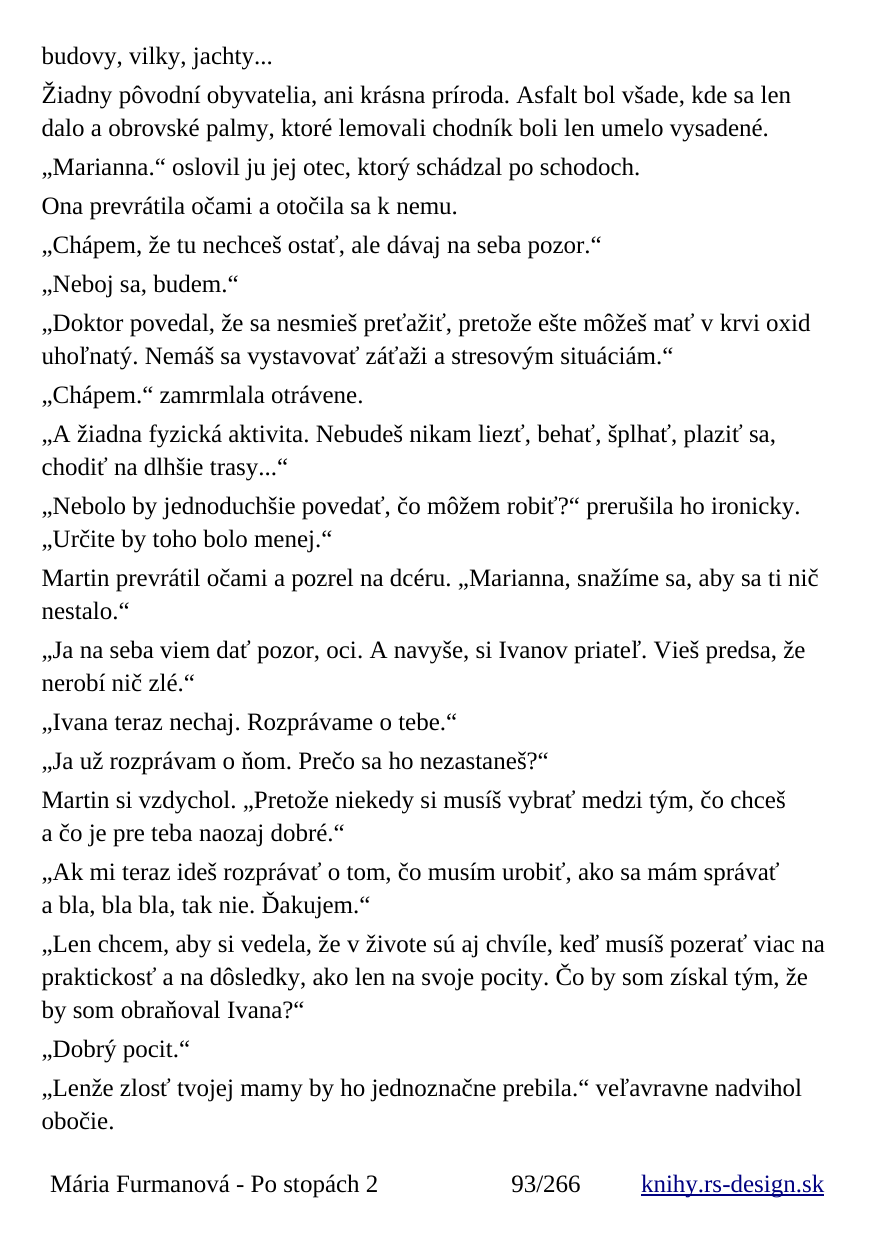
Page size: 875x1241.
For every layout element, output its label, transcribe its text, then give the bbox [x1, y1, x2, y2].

text „Marianna.“ oslovil ju jej otec, ktorý schádzal po schodoch. [41, 152, 833, 181]
text Martin si vzdychol. „Pretože niekedy si musíš vybrať medzi tým, čo chceš a čo je pre teba naozaj dobré.“ [41, 785, 833, 847]
text „Neboj sa, budem.“ [41, 269, 833, 298]
text Martin prevrátil očami a pozrel na dcéru. „Marianna, snažíme sa, aby sa ti nič nestalo.“ [41, 563, 833, 625]
text „Chápem, že tu nechceš ostať, ale dávaj na seba pozor.“ [41, 230, 833, 259]
text „Len chcem, aby si vedela, že v živote sú aj chvíle, keď musíš pozerať viac na praktickosť a na dôsledky, ako len na svoje pocity. Čo by som získal tým, že by som obraňoval Ivana?“ [41, 929, 833, 1024]
text Žiadny pôvodní obyvatelia, ani krásna príroda. Asfalt bol všade, kde sa len dalo a obrovské palmy, ktoré lemovali chodník boli len umelo vysadené. [41, 80, 833, 142]
text budovy, vilky, jachty... [41, 41, 833, 70]
text „Nebolo by jednoduchšie povedať, čo môžem robiť?“ prerušila ho ironicky. „Určite by toho bolo menej.“ [41, 491, 833, 553]
text „Lenže zlosť tvojej mamy by ho jednoznačne prebila.“ veľavravne nadvihol obočie. [41, 1073, 833, 1134]
text „Ja na seba viem dať pozor, oci. A navyše, si Ivanov priateľ. Vieš predsa, že nerobí nič zlé.“ [41, 635, 833, 697]
text „Ak mi teraz ideš rozprávať o tom, čo musím urobiť, ako sa mám správať a bla, bla bla, tak nie. Ďakujem.“ [41, 857, 833, 919]
text „Chápem.“ zamrmlala otrávene. [41, 380, 833, 409]
text „Doktor povedal, že sa nesmieš preťažiť, pretože ešte môžeš mať v krvi oxid uhoľnatý. Nemáš sa vystavovať záťaži a stresovým situáciám.“ [41, 308, 833, 370]
text „A žiadna fyzická aktivita. Nebudeš nikam liezť, behať, šplhať, plaziť sa, chodiť na dlhšie trasy...“ [41, 419, 833, 481]
text „Ivana teraz nechaj. Rozprávame o tebe.“ [41, 707, 833, 736]
text „Dobrý pocit.“ [41, 1034, 833, 1063]
text „Ja už rozprávam o ňom. Prečo sa ho nezastaneš?“ [41, 746, 833, 775]
text Ona prevrátila očami a otočila sa k nemu. [41, 191, 833, 220]
